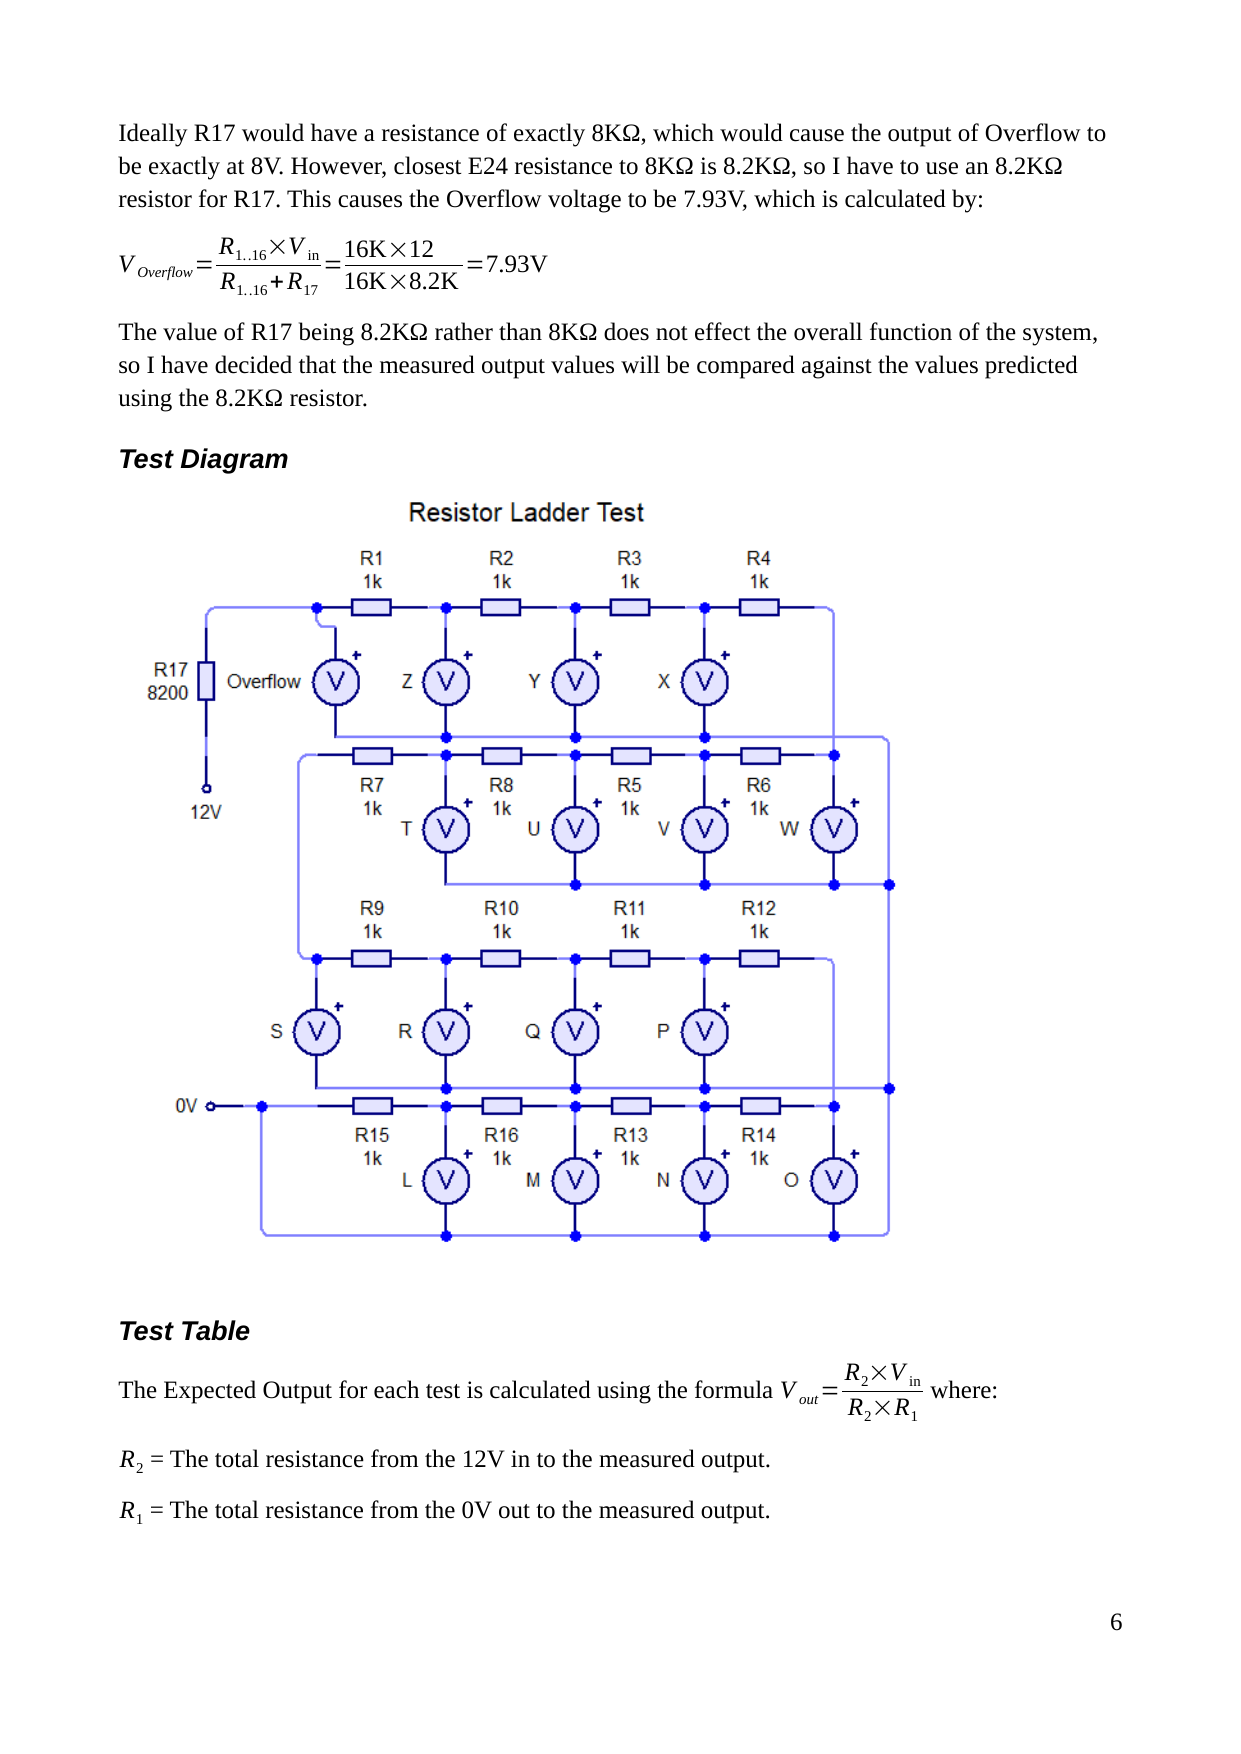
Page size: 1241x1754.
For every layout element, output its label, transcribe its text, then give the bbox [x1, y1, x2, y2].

subtitle Test Diagram [118, 443, 1122, 475]
subtitle Test Table [118, 1314, 1122, 1346]
text = The total resistance from the 0V out to the measured output. [118, 1495, 1122, 1528]
text The Expected Output for each test is calculated using the formula where: [118, 1358, 1122, 1425]
text = The total resistance from the 12V in to the measured output. [118, 1444, 1122, 1476]
text Ideally R17 would have a resistance of exactly 8KΩ, which would cause the output of Overflow to be exactly at 8V. However, closest E24 resistance to 8KΩ is 8.2KΩ, so I have to use an 8.2KΩ resistor for R17. This causes the Overflow voltage to be 7.93V, which is calculated by: [118, 118, 1122, 213]
text The value of R17 being 8.2KΩ rather than 8KΩ does not effect the overall function of the system, so I have decided that the measured output values will be compared against the values predicted using the 8.2KΩ resistor. [118, 317, 1122, 412]
picture [118, 487, 908, 1251]
